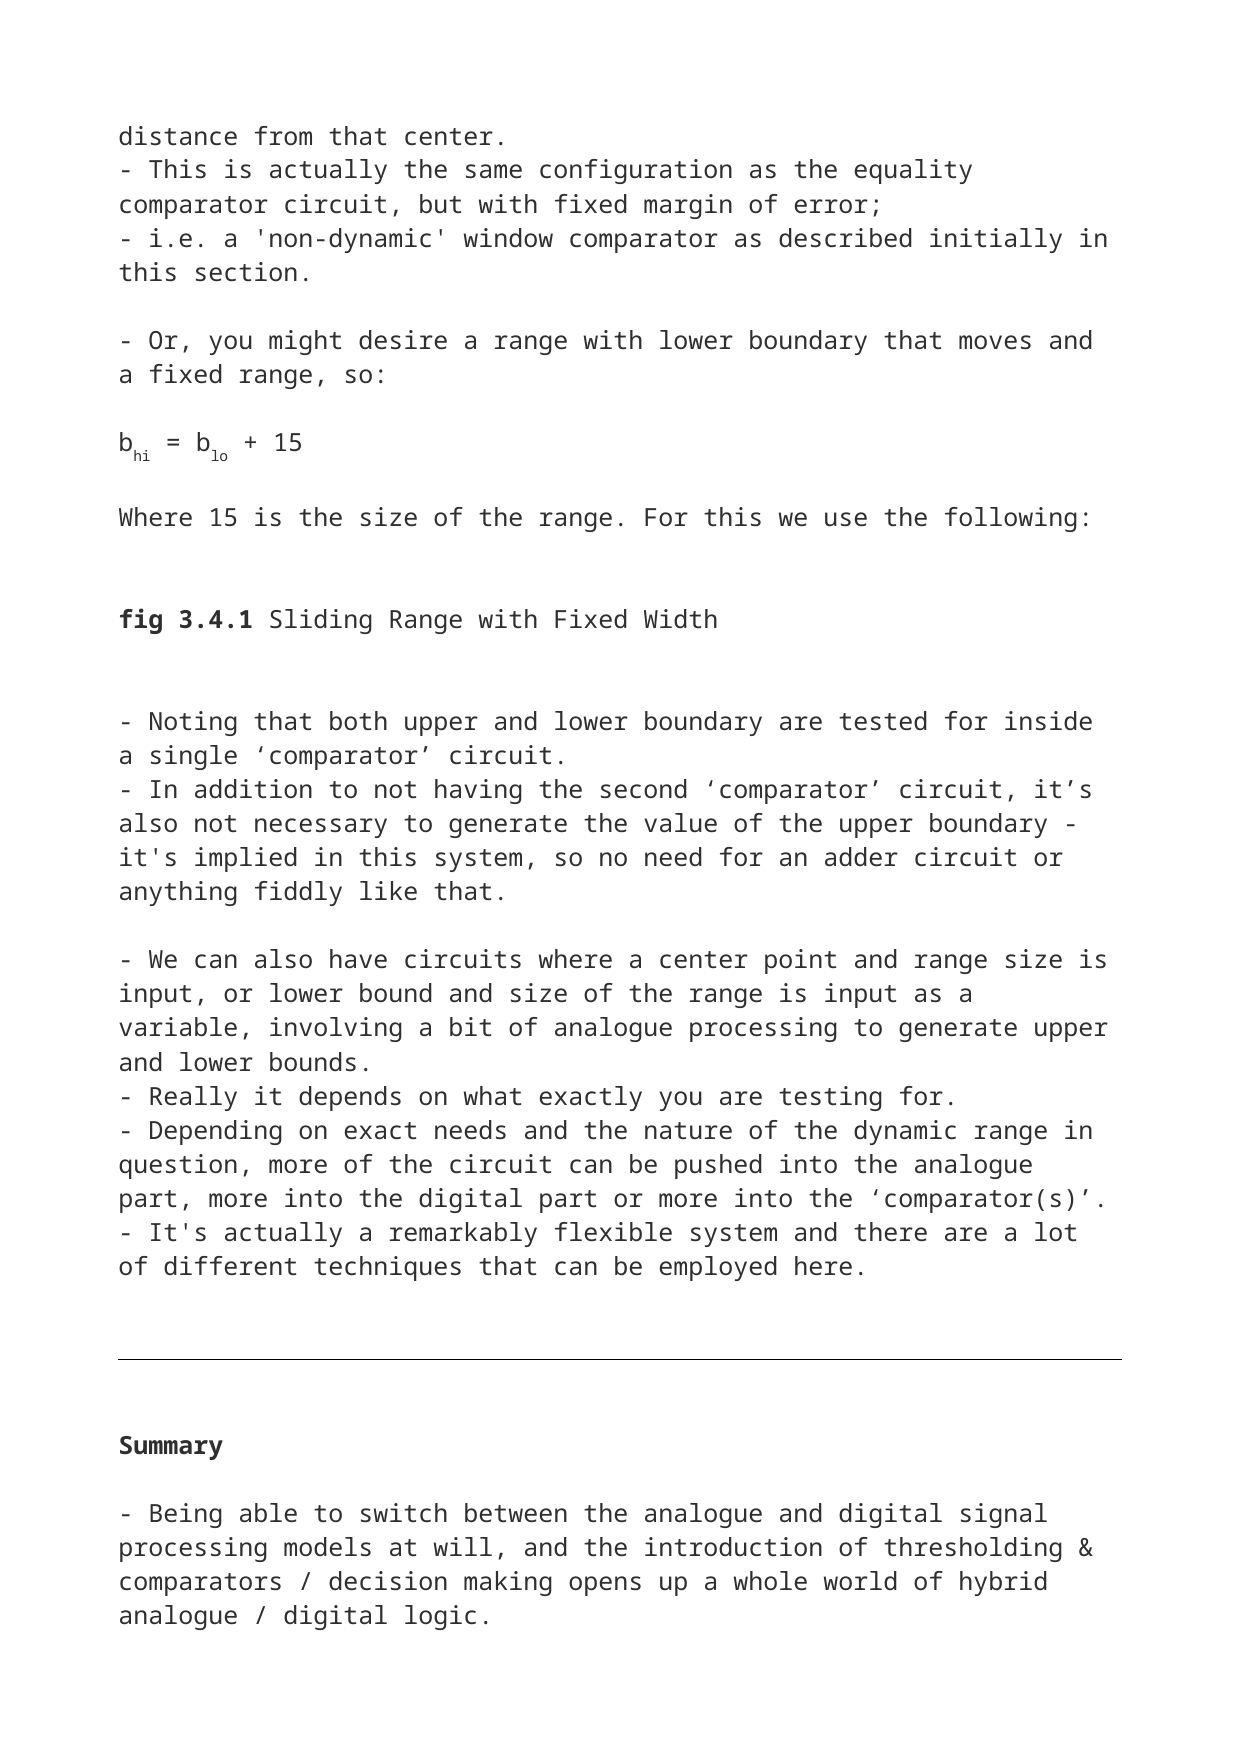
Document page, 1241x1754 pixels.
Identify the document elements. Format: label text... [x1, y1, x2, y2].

text fig 3.4.1 Sliding Range with Fixed Width [118, 601, 1122, 635]
text - Or, you might desire a range with lower boundary that moves and a fixed range, so: [118, 322, 1122, 391]
text - It's actually a remarkably flexible system and there are a lot of different techniques that can be employed here. [118, 1214, 1122, 1283]
text - Being able to switch between the analogue and digital signal processing models at will, and the introduction of thresholding & comparators / decision making opens up a whole world of hybrid analogue / digital logic. [118, 1496, 1122, 1632]
text - This is actually the same configuration as the equality comparator circuit, but with fixed margin of error; [118, 152, 1122, 220]
text - i.e. a 'non-dynamic' window comparator as described initially in this section. [118, 220, 1122, 288]
text bhi = blo + 15 [118, 425, 1122, 465]
text - Depending on exact needs and the nature of the dynamic range in question, more of the circuit can be pushed into the analogue part, more into the digital part or more into the ‘comparator(s)’. [118, 1112, 1122, 1214]
text Summary [118, 1428, 1122, 1462]
text - Really it depends on what exactly you are testing for. [118, 1078, 1122, 1112]
text distance from that center. [118, 118, 1122, 152]
text - Noting that both upper and lower boundary are tested for inside a single ‘comparator’ circuit. [118, 703, 1122, 772]
text Where 15 is the size of the range. For this we use the following: [118, 499, 1122, 533]
text - We can also have circuits where a center point and range size is input, or lower bound and size of the range is input as a variable, involving a bit of analogue processing to generate upper and lower bounds. [118, 942, 1122, 1078]
text - In addition to not having the second ‘comparator’ circuit, it’s also not necessary to generate the value of the upper boundary - it's implied in this system, so no need for an adder circuit or anything fiddly like that. [118, 772, 1122, 908]
